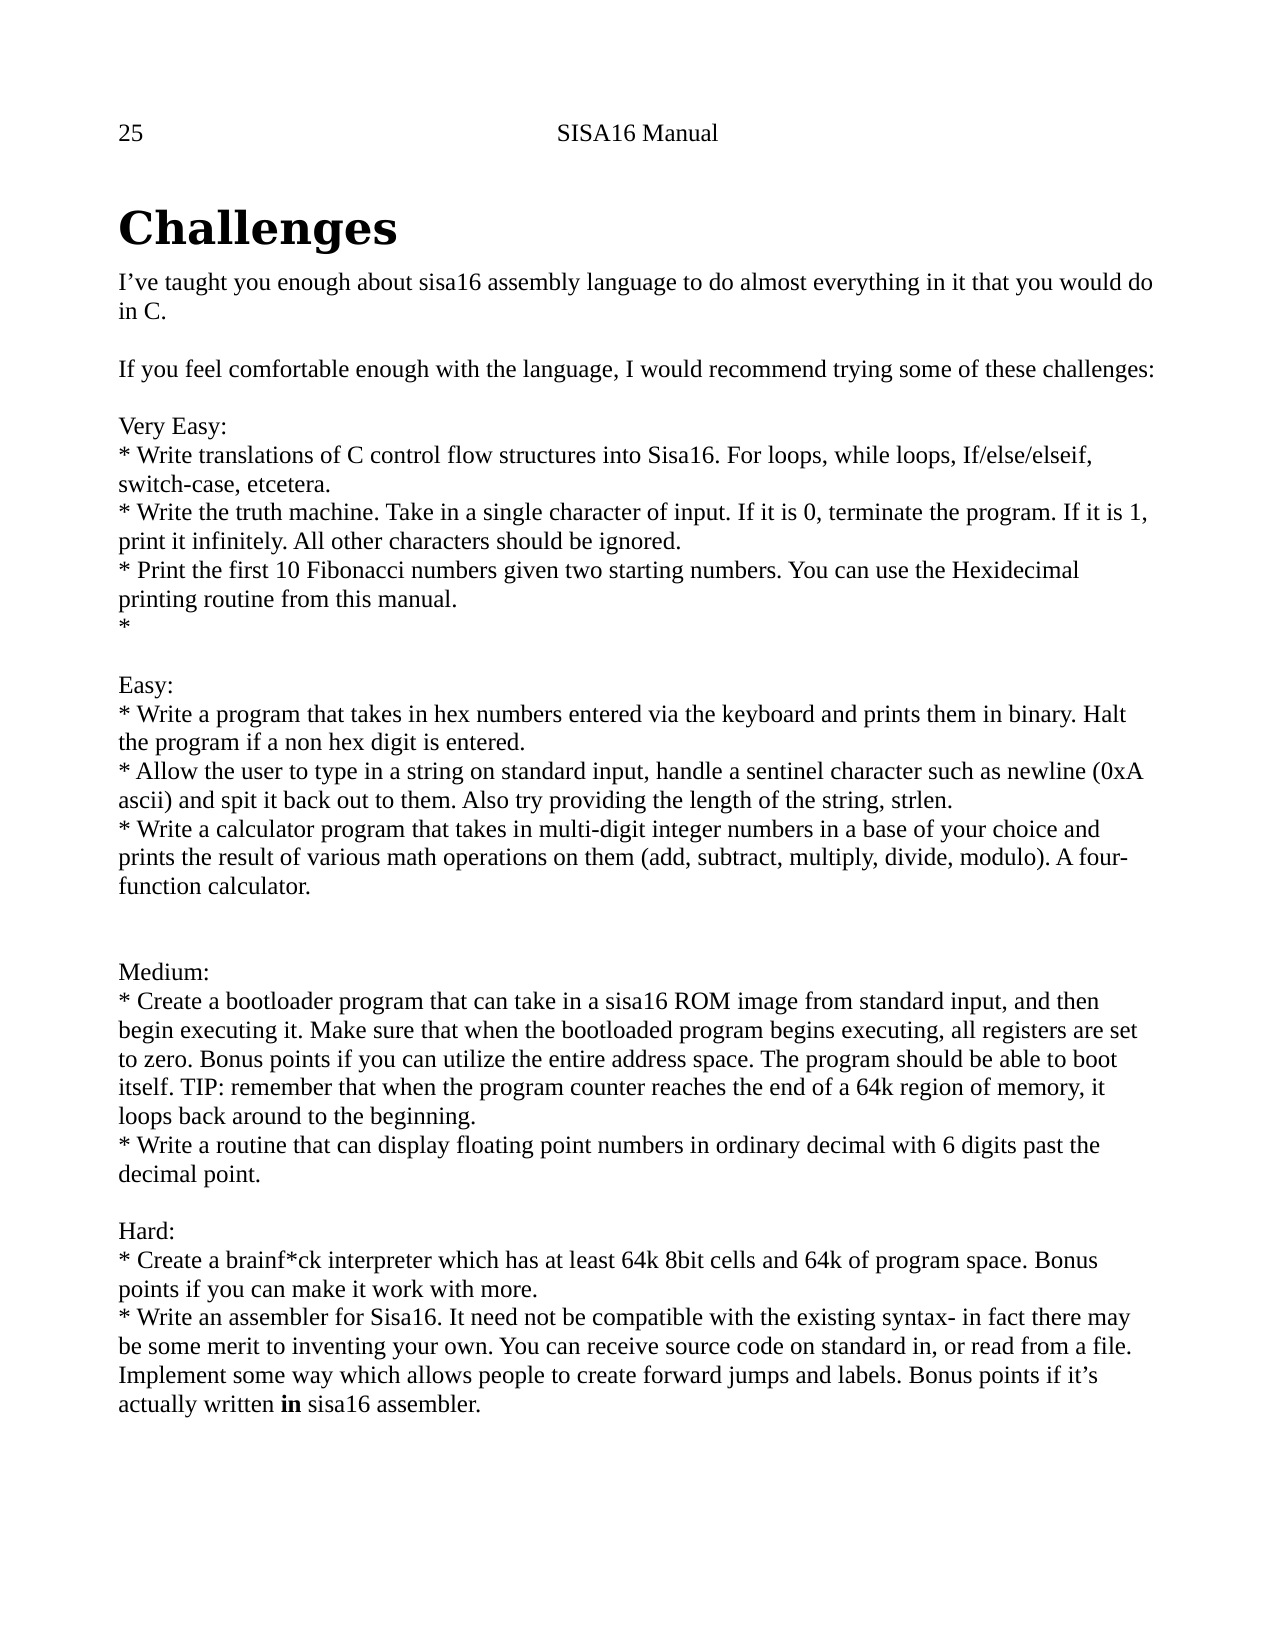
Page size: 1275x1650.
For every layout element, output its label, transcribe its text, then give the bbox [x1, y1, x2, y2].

text * Create a brainf*ck interpreter which has at least 64k 8bit cells and 64k of program space. Bonus points if you can make it work with more. [118, 1245, 1157, 1302]
text * Easy: * Write a program that takes in hex numbers entered via the keyboard and prints them in binary. Halt the program if a non hex digit is entered. [118, 612, 1157, 756]
text Medium: [118, 957, 1157, 986]
text * Write an assembler for Sisa16. It need not be compatible with the existing syntax- in fact there may be some merit to inventing your own. You can receive source code on standard in, or read from a file. Implement some way which allows people to create forward jumps and labels. Bonus points if it’s actually written in sisa16 assembler. [118, 1302, 1157, 1417]
text * Write a routine that can display floating point numbers in ordinary decimal with 6 digits past the decimal point. [118, 1130, 1157, 1187]
text Hard: [118, 1216, 1157, 1245]
text * Allow the user to type in a string on standard input, handle a sentinel character such as newline (0xA ascii) and spit it back out to them. Also try providing the length of the string, strlen. * Write a calculator program that takes in multi-digit integer numbers in a base of your choice and prints the result of various math operations on them (add, subtract, multiply, divide, modulo). A four-function calculator. [118, 756, 1157, 900]
text I’ve taught you enough about sisa16 assembly language to do almost everything in it that you would do in C. If you feel comfortable enough with the language, I would recommend trying some of these challenges: [118, 267, 1157, 382]
text * Create a bootloader program that can take in a sisa16 ROM image from standard input, and then begin executing it. Make sure that when the bootloaded program begins executing, all registers are set to zero. Bonus points if you can utilize the entire address space. The program should be able to boot itself. TIP: remember that when the program counter reaches the end of a 64k region of memory, it loops back around to the beginning. [118, 986, 1157, 1130]
subtitle Challenges [118, 202, 1157, 255]
text * Write the truth machine. Take in a single character of input. If it is 0, terminate the program. If it is 1, print it infinitely. All other characters should be ignored. * Print the first 10 Fibonacci numbers given two starting numbers. You can use the Hexidecimal printing routine from this manual. [118, 497, 1157, 612]
text Very Easy: * Write translations of C control flow structures into Sisa16. For loops, while loops, If/else/elseif, switch-case, etcetera. [118, 411, 1157, 497]
